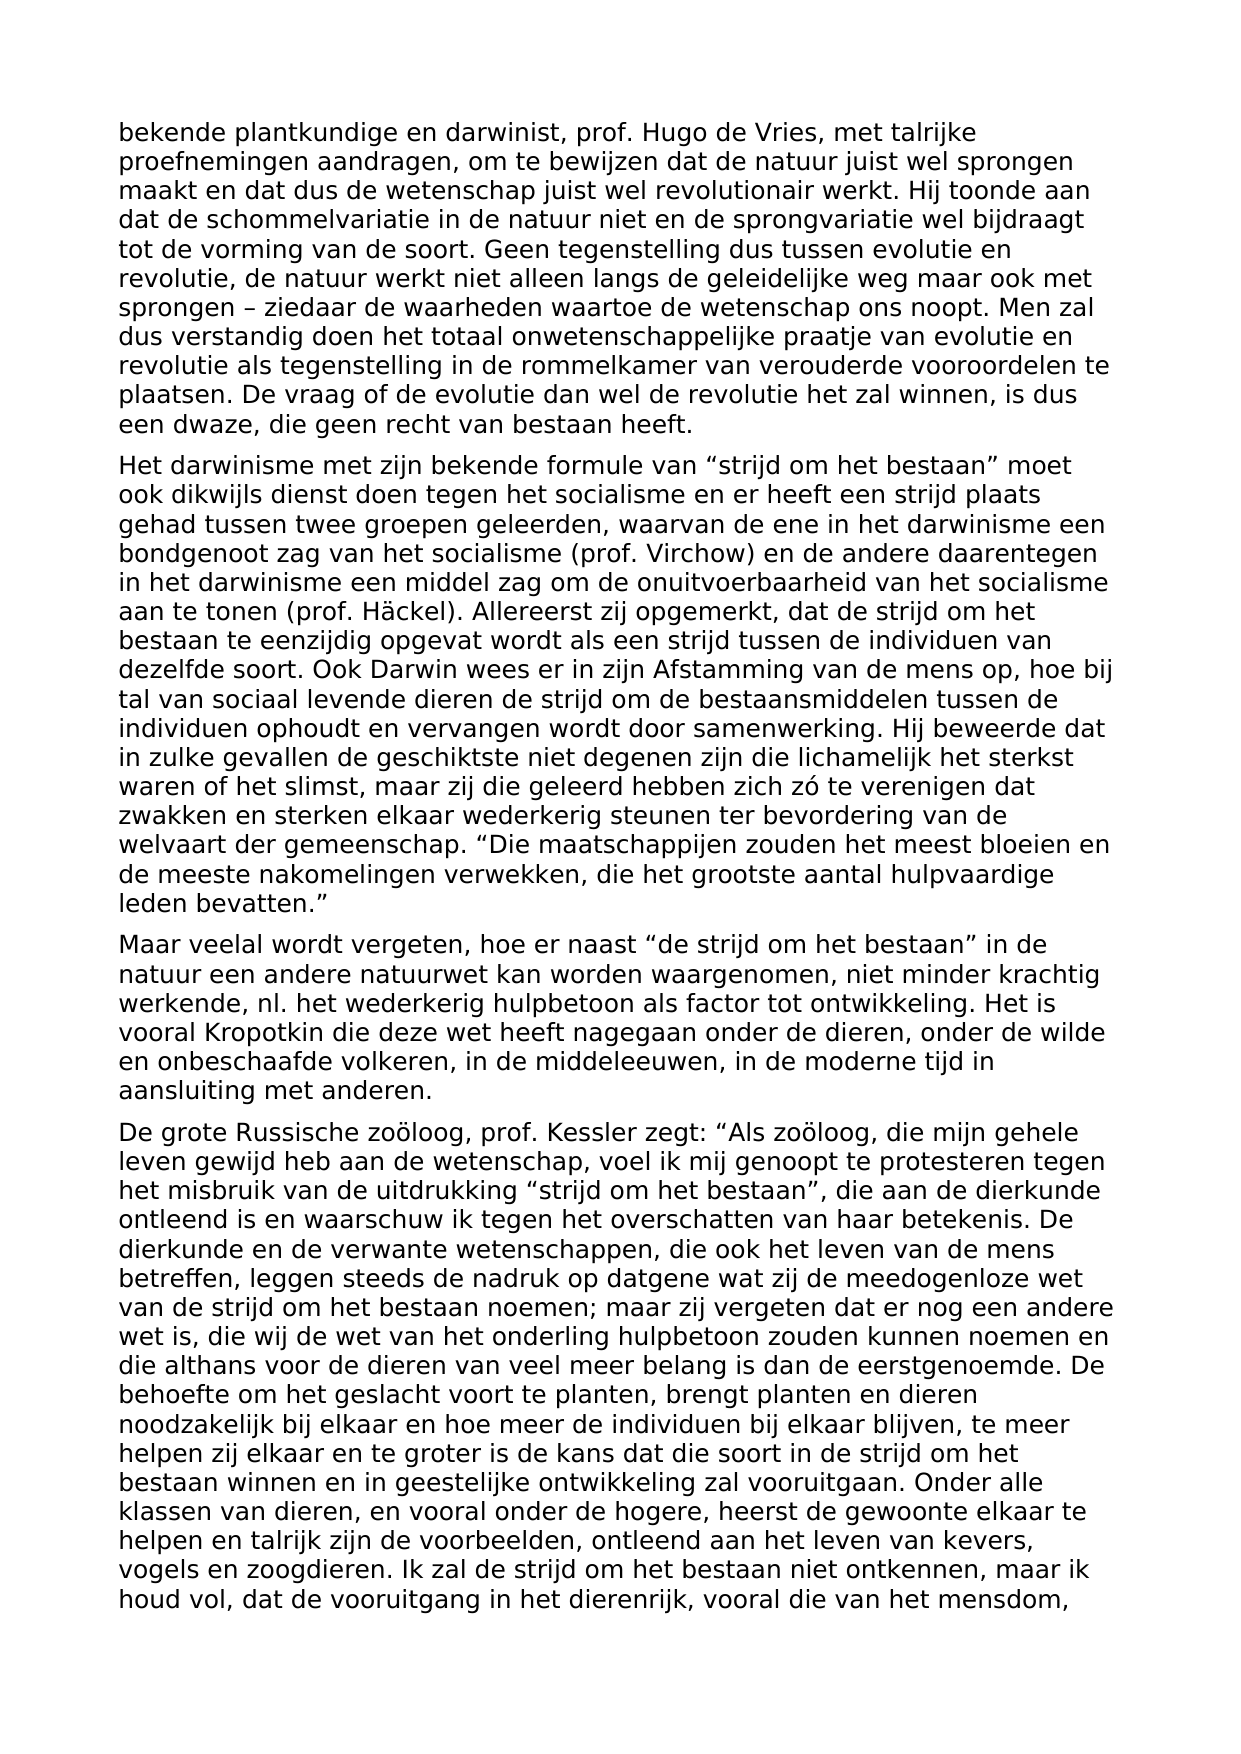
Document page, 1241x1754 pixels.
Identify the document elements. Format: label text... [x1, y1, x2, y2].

text Het darwinisme met zijn bekende formule van “strijd om het bestaan” moet ook dikwijls dienst doen tegen het socialisme en er heeft een strijd plaats gehad tussen twee groepen geleerden, waarvan de ene in het darwinisme een bondgenoot zag van het socialisme (prof. Virchow) en de andere daarentegen in het darwinisme een middel zag om de onuitvoerbaarheid van het socialisme aan te tonen (prof. Häckel). Allereerst zij opgemerkt, dat de strijd om het bestaan te eenzijdig opgevat wordt als een strijd tussen de individuen van dezelfde soort. Ook Darwin wees er in zijn Afstamming van de mens op, hoe bij tal van sociaal levende dieren de strijd om de bestaansmiddelen tussen de individuen ophoudt en vervangen wordt door samenwerking. Hij beweerde dat in zulke gevallen de geschiktste niet degenen zijn die lichamelijk het sterkst waren of het slimst, maar zij die geleerd hebben zich zó te verenigen dat zwakken en sterken elkaar wederkerig steunen ter bevordering van de welvaart der gemeenschap. “Die maatschappijen zouden het meest bloeien en de meeste nakomelingen verwekken, die het grootste aantal hulpvaardige leden bevatten.” [118, 451, 1122, 918]
text bekende plantkundige en darwinist, prof. Hugo de Vries, met talrijke proefnemingen aandragen, om te bewijzen dat de natuur juist wel sprongen maakt en dat dus de wetenschap juist wel revolutionair werkt. Hij toonde aan dat de schommelvariatie in de natuur niet en de sprongvariatie wel bijdraagt tot de vorming van de soort. Geen tegenstelling dus tussen evolutie en revolutie, de natuur werkt niet alleen langs de geleidelijke weg maar ook met sprongen – ziedaar de waarheden waartoe de wetenschap ons noopt. Men zal dus verstandig doen het totaal onwetenschappelijke praatje van evolutie en revolutie als tegenstelling in de rommelkamer van verouderde vooroordelen te plaatsen. De vraag of de evolutie dan wel de revolutie het zal winnen, is dus een dwaze, die geen recht van bestaan heeft. [118, 118, 1122, 439]
text Maar veelal wordt vergeten, hoe er naast “de strijd om het bestaan” in de natuur een andere natuurwet kan worden waargenomen, niet minder krachtig werkende, nl. het wederkerig hulpbetoon als factor tot ontwikkeling. Het is vooral Kropotkin die deze wet heeft nagegaan onder de dieren, onder de wilde en onbeschaafde volkeren, in de middeleeuwen, in de moderne tijd in aansluiting met anderen. [118, 931, 1122, 1106]
text De grote Russische zoöloog, prof. Kessler zegt: “Als zoöloog, die mijn gehele leven gewijd heb aan de wetenschap, voel ik mij genoopt te protesteren tegen het misbruik van de uitdrukking “strijd om het bestaan”, die aan de dierkunde ontleend is en waarschuw ik tegen het overschatten van haar betekenis. De dierkunde en de verwante wetenschappen, die ook het leven van de mens betreffen, leggen steeds de nadruk op datgene wat zij de meedogenloze wet van de strijd om het bestaan noemen; maar zij vergeten dat er nog een andere wet is, die wij de wet van het onderling hulpbetoon zouden kunnen noemen en die althans voor de dieren van veel meer belang is dan de eerstgenoemde. De behoefte om het geslacht voort te planten, brengt planten en dieren noodzakelijk bij elkaar en hoe meer de individuen bij elkaar blijven, te meer helpen zij elkaar en te groter is de kans dat die soort in de strijd om het bestaan winnen en in geestelijke ontwikkeling zal vooruitgaan. Onder alle klassen van dieren, en vooral onder de hogere, heerst de gewoonte elkaar te helpen en talrijk zijn de voorbeelden, ontleend aan het leven van kevers, vogels en zoogdieren. Ik zal de strijd om het bestaan niet ontkennen, maar ik houd vol, dat de vooruitgang in het dierenrijk, vooral die van het mensdom, [118, 1118, 1122, 1614]
